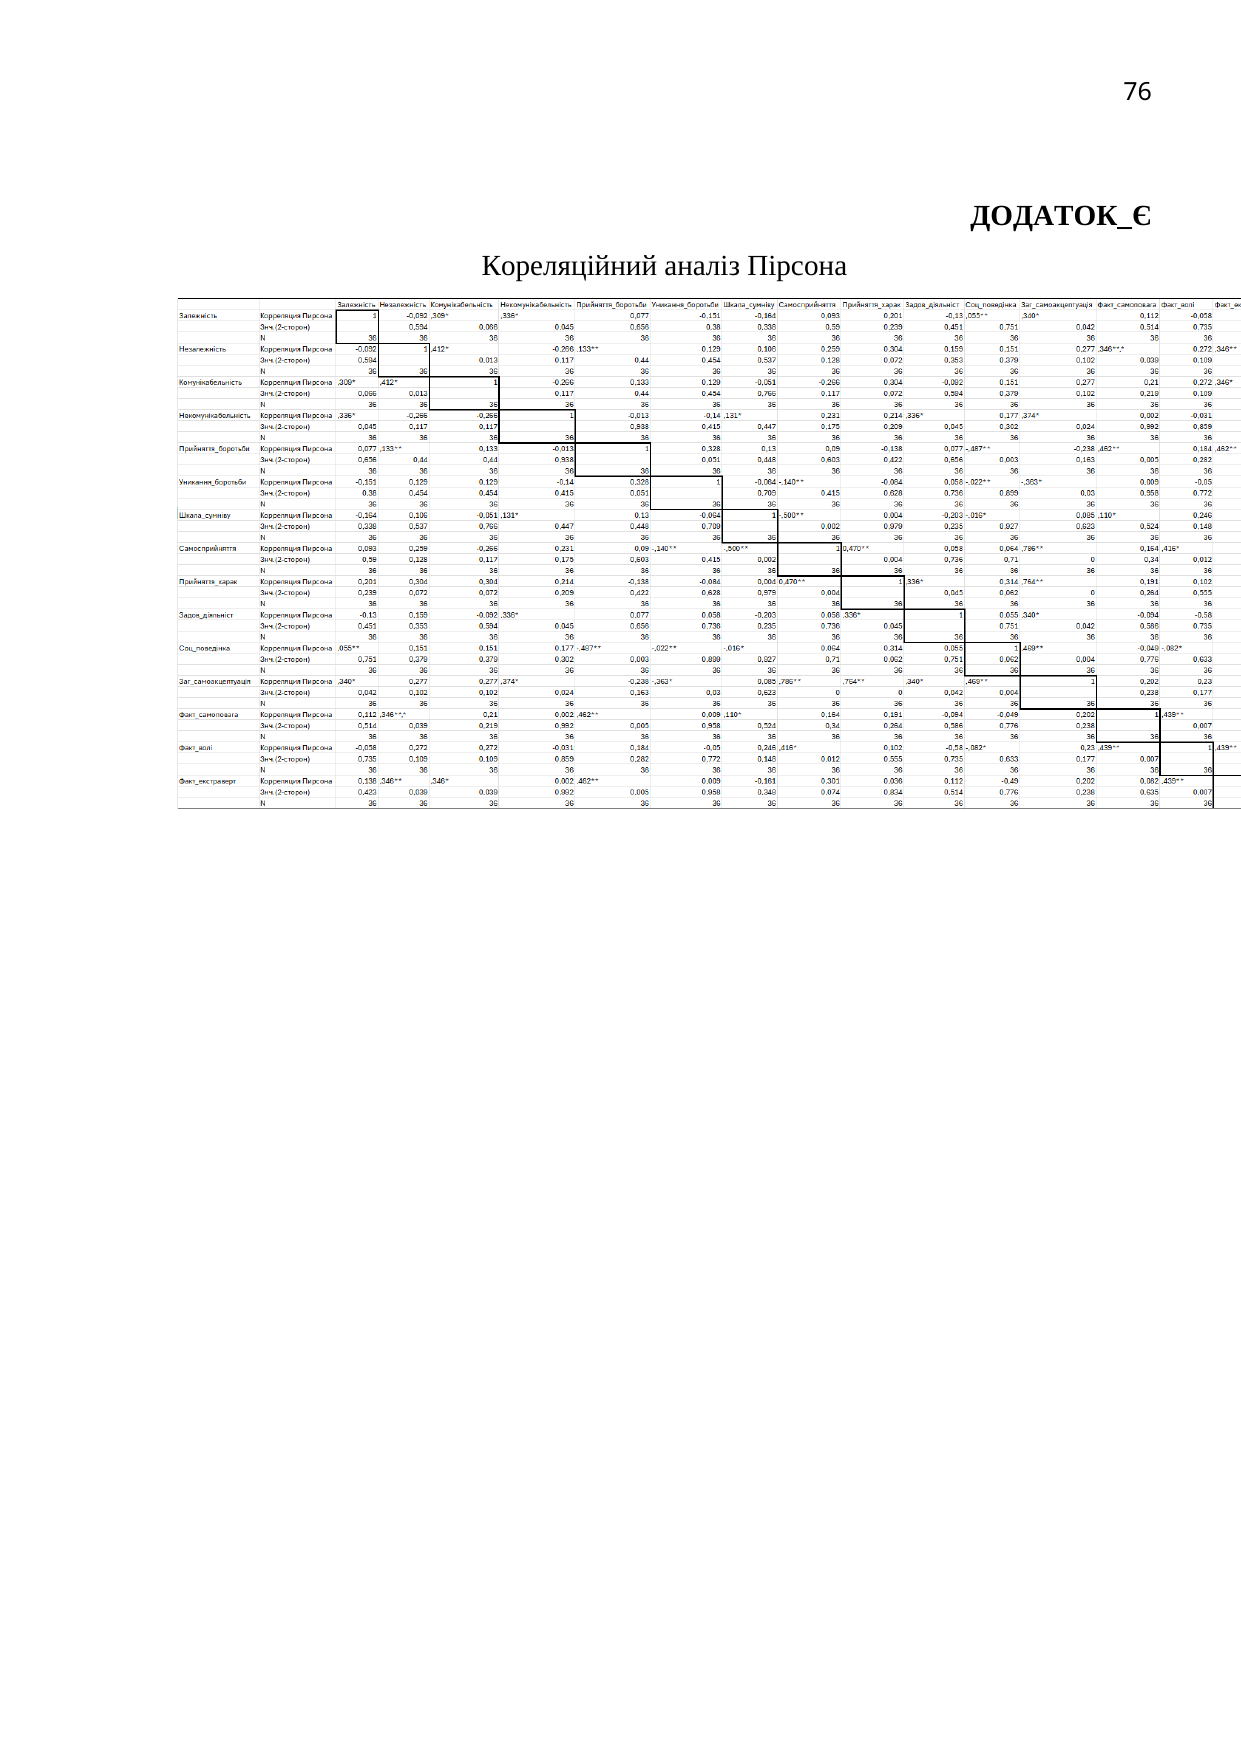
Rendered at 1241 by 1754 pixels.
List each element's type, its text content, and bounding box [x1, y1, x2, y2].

text Кореляційний аналіз Пірсона [177, 248, 1152, 282]
picture [177, 298, 1241, 809]
text ДОДАТОК_Є [177, 198, 1152, 231]
